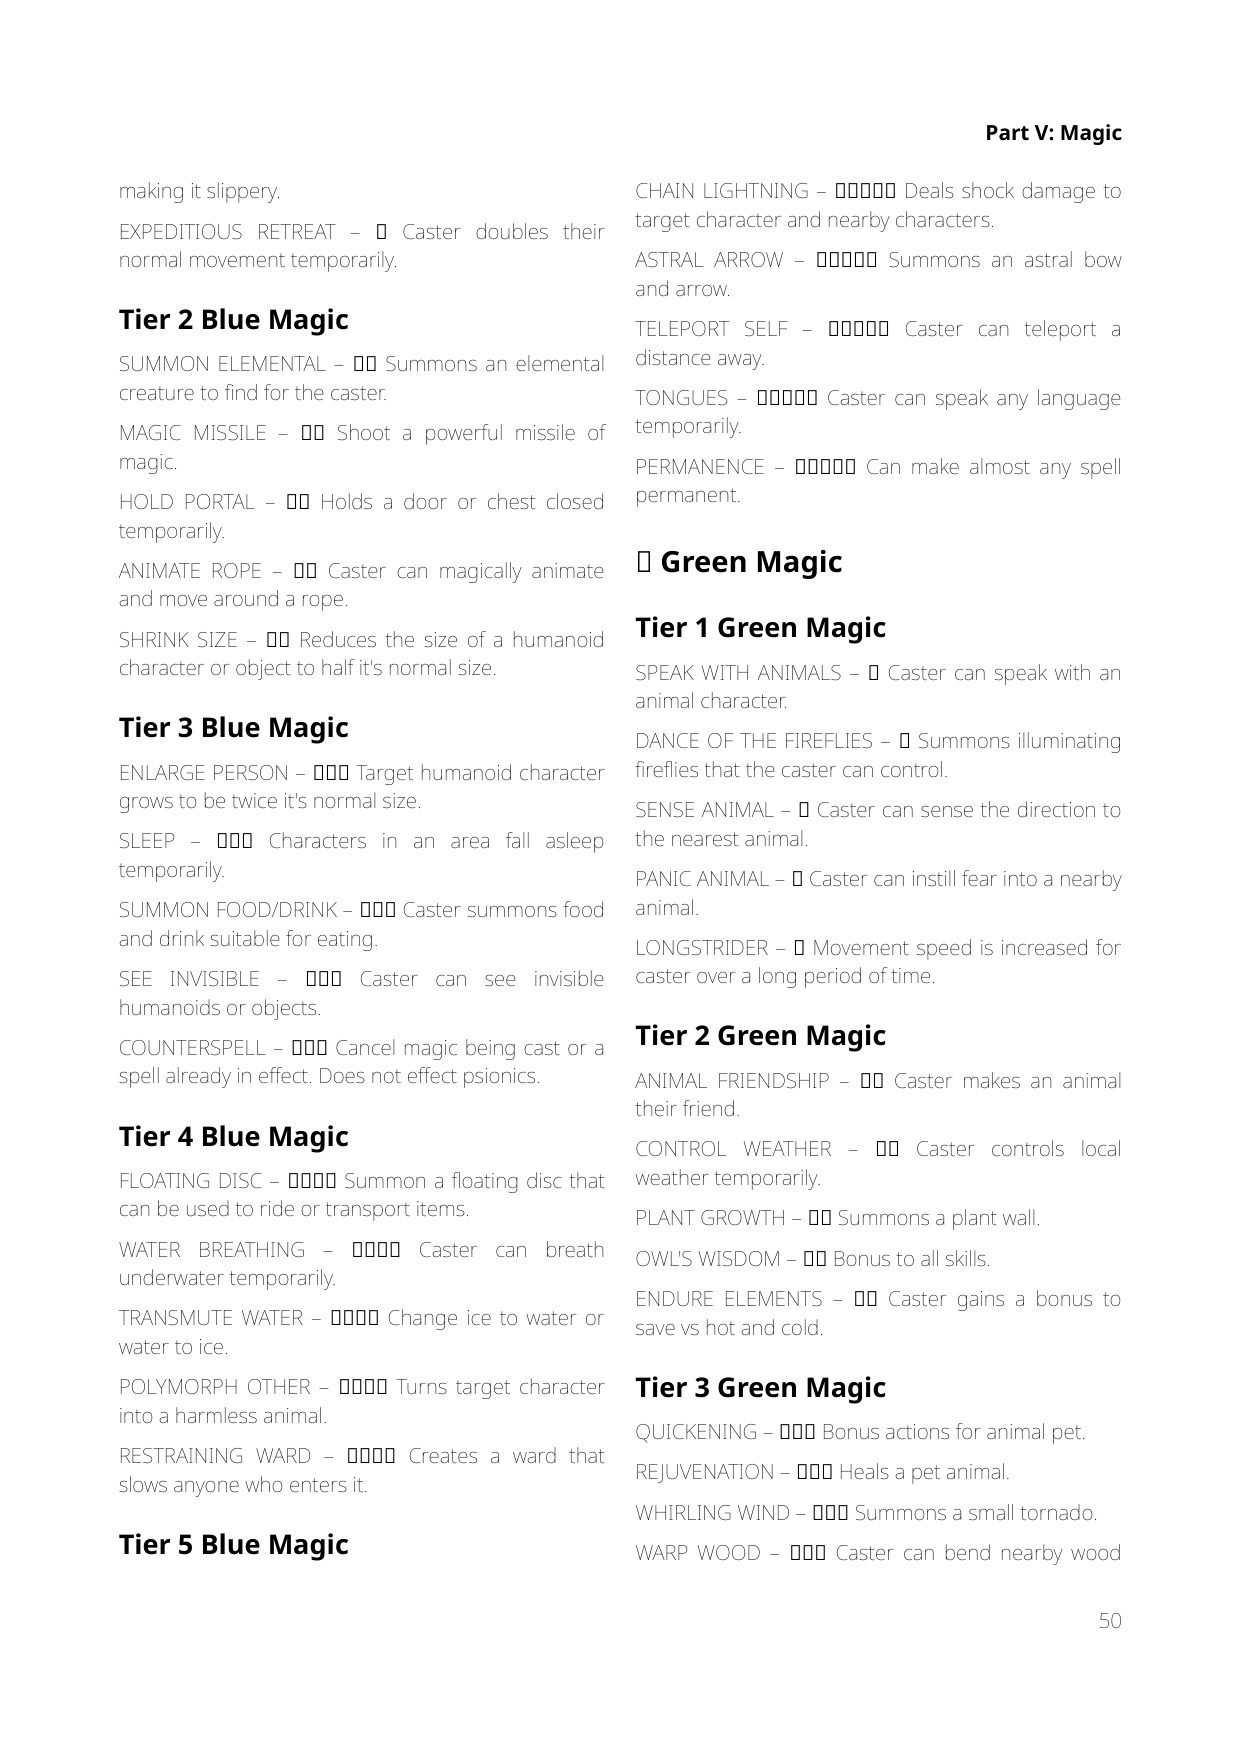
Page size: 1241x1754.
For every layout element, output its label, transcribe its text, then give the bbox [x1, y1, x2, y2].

text WARP WOOD –  Caster can bend nearby wood [635, 1538, 1122, 1567]
text TRANSMUTE WATER –  Change ice to water or water to ice. [118, 1303, 605, 1360]
text ASTRAL ARROW –  Summons an astral bow and arrow. [635, 245, 1122, 302]
text SUMMON ELEMENTAL –  Summons an elemental creature to find for the caster. [118, 349, 605, 406]
text LONGSTRIDER –  Movement speed is increased for caster over a long period of time. [635, 933, 1122, 990]
text SENSE ANIMAL –  Caster can sense the direction to the nearest animal. [635, 795, 1122, 852]
text REJUVENATION –  Heals a pet animal. [635, 1457, 1122, 1486]
text ENDURE ELEMENTS –  Caster gains a bonus to save vs hot and cold. [635, 1284, 1122, 1341]
text TONGUES –  Caster can speak any language temporarily. [635, 383, 1122, 440]
text EXPEDITIOUS RETREAT –  Caster doubles their normal movement temporarily. [118, 217, 605, 274]
text CONTROL WEATHER –  Caster controls local weather temporarily. [635, 1134, 1122, 1191]
text QUICKENING –  Bonus actions for animal pet. [635, 1417, 1122, 1445]
text ENLARGE PERSON –  Target humanoid character grows to be twice it's normal size. [118, 758, 605, 814]
text WATER BREATHING –  Caster can breath underwater temporarily. [118, 1235, 605, 1292]
text FLOATING DISC –  Summon a floating disc that can be used to ride or transport items. [118, 1166, 605, 1223]
text SPEAK WITH ANIMALS –  Caster can speak with an animal character. [635, 658, 1122, 714]
text TELEPORT SELF –  Caster can teleport a distance away. [635, 314, 1122, 371]
text SLEEP –  Characters in an area fall asleep temporarily. [118, 827, 605, 883]
text Tier 5 Blue Magic [118, 1525, 605, 1562]
text SEE INVISIBLE –  Caster can see invisible humanoids or objects. [118, 964, 605, 1021]
text SHRINK SIZE –  Reduces the size of a humanoid character or object to half it's normal size. [118, 625, 605, 682]
text HOLD PORTAL –  Holds a door or chest closed temporarily. [118, 487, 605, 544]
text Tier 3 Green Magic [635, 1368, 1122, 1405]
text PLANT GROWTH –  Summons a plant wall. [635, 1203, 1122, 1232]
text Tier 1 Green Magic [635, 609, 1122, 646]
text ANIMAL FRIENDSHIP –  Caster makes an animal their friend. [635, 1066, 1122, 1123]
text WHIRLING WIND –  Summons a small tornado. [635, 1498, 1122, 1526]
text RESTRAINING WARD –  Creates a ward that slows anyone who enters it. [118, 1441, 605, 1498]
text DANCE OF THE FIREFLIES –  Summons illuminating fireflies that the caster can control. [635, 726, 1122, 783]
text making it slippery. [118, 176, 605, 205]
text Tier 2 Green Magic [635, 1017, 1122, 1054]
text Tier 4 Blue Magic [118, 1117, 605, 1154]
text CHAIN LIGHTNING –  Deals shock damage to target character and nearby characters. [635, 176, 1122, 233]
text COUNTERSPELL –  Cancel magic being cast or a spell already in effect. Does not effect psionics. [118, 1033, 605, 1090]
text SUMMON FOOD/DRINK –  Caster summons food and drink suitable for eating. [118, 895, 605, 952]
text OWL'S WISDOM –  Bonus to all skills. [635, 1244, 1122, 1272]
text MAGIC MISSILE –  Shoot a powerful missile of magic. [118, 418, 605, 475]
text Tier 3 Blue Magic [118, 709, 605, 746]
subtitle  Green Magic [635, 542, 1122, 581]
text Tier 2 Blue Magic [118, 301, 605, 338]
text PANIC ANIMAL –  Caster can instill fear into a nearby animal. [635, 864, 1122, 921]
text PERMANENCE –  Can make almost any spell permanent. [635, 452, 1122, 509]
text POLYMORPH OTHER –  Turns target character into a harmless animal. [118, 1372, 605, 1429]
text ANIMATE ROPE –  Caster can magically animate and move around a rope. [118, 556, 605, 613]
